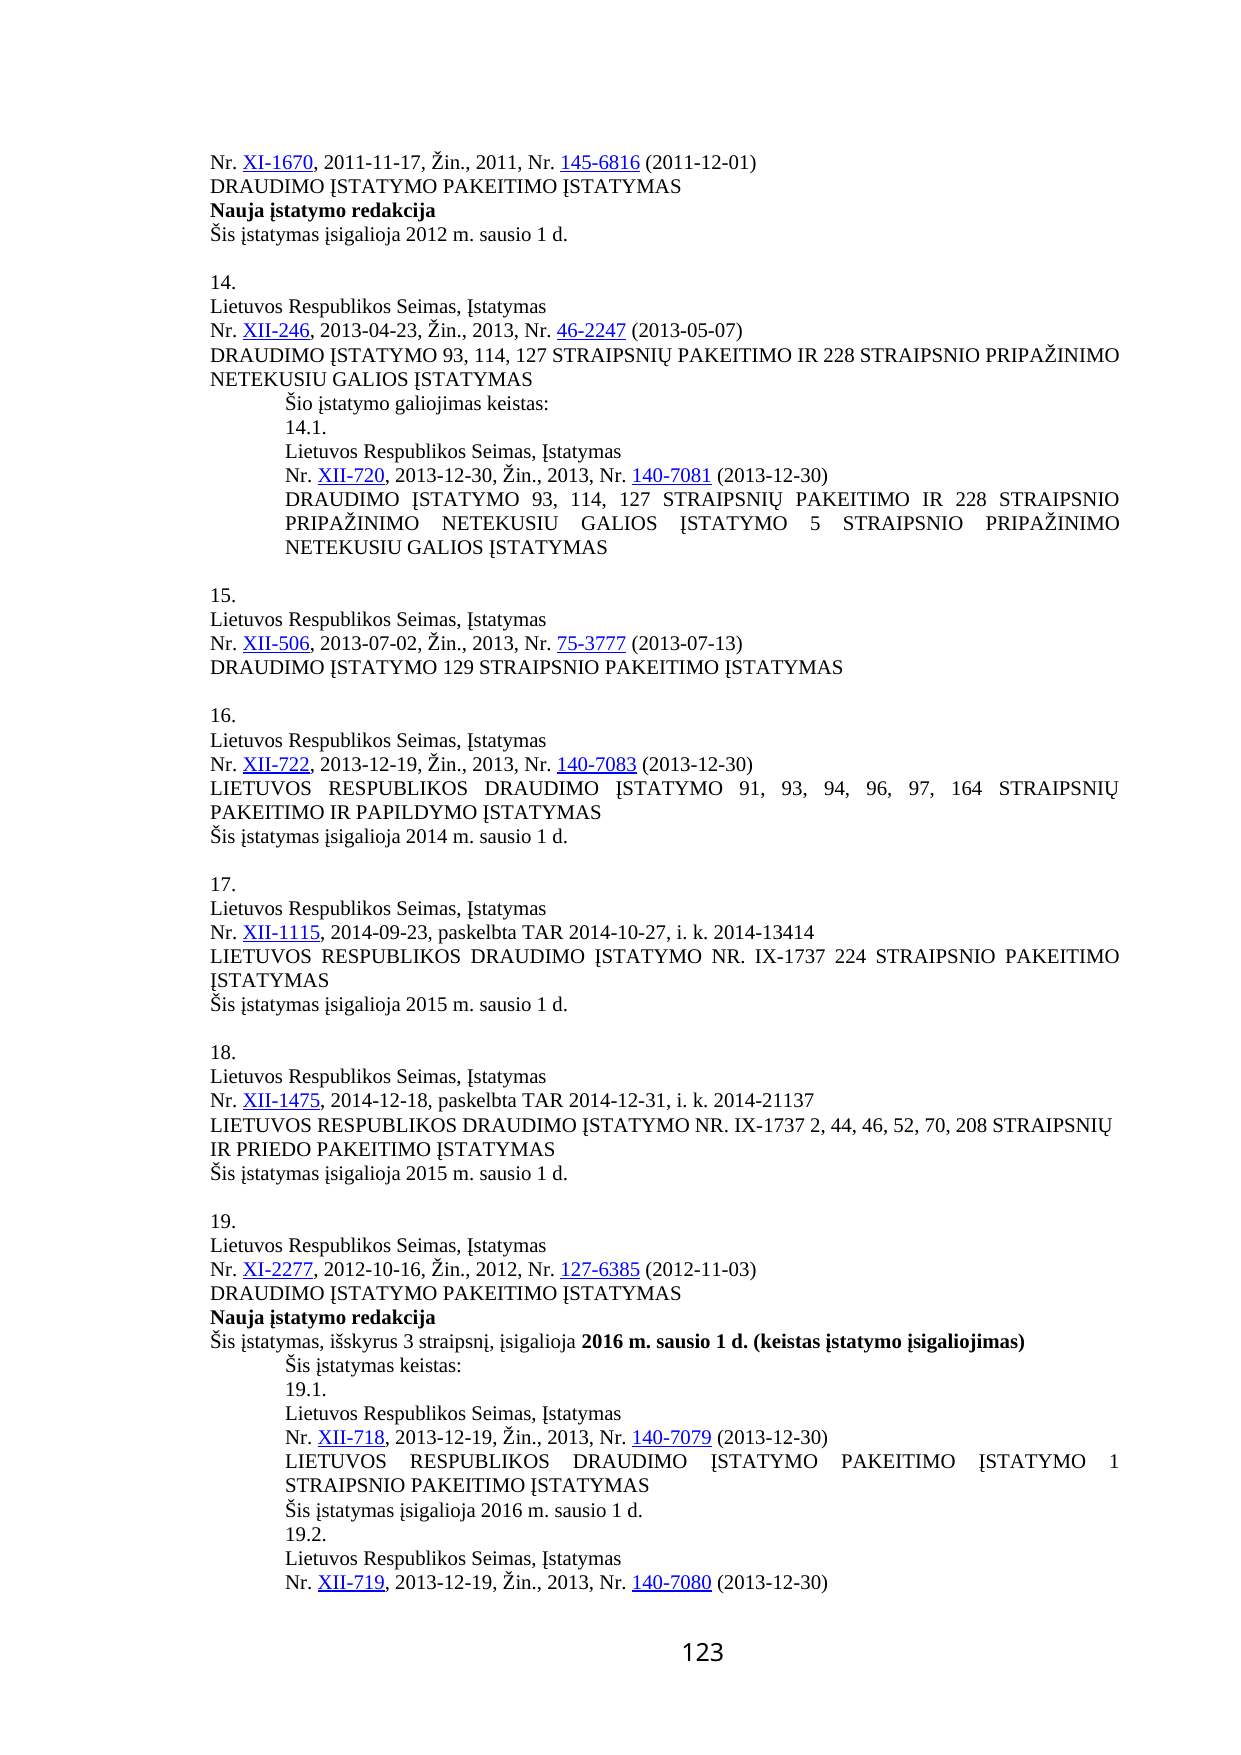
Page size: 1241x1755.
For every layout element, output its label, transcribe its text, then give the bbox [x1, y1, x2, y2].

text 14. [210, 270, 1120, 294]
text 19.1. [210, 1377, 1120, 1401]
text DRAUDIMO ĮSTATYMO PAKEITIMO ĮSTATYMAS [210, 174, 1120, 198]
text Nr. XII-722, 2013-12-19, Žin., 2013, Nr. 140-7083 (2013-12-30) [210, 752, 1120, 776]
text Šis įstatymas įsigalioja 2014 m. sausio 1 d. [210, 824, 1120, 848]
text DRAUDIMO ĮSTATYMO 93, 114, 127 STRAIPSNIŲ PAKEITIMO IR 228 STRAIPSNIO PRIPAŽINIMO NETEKUSIU GALIOS ĮSTATYMO 5 STRAIPSNIO PRIPAŽINIMO NETEKUSIU GALIOS ĮSTATYMAS [285, 487, 1120, 559]
text Nauja įstatymo redakcija [210, 198, 1120, 222]
text 19.2. [210, 1522, 1120, 1546]
text 18. [210, 1040, 1120, 1064]
text Lietuvos Respublikos Seimas, Įstatymas [210, 727, 1120, 752]
text Šis įstatymas, išskyrus 3 straipsnį, įsigalioja 2016 m. sausio 1 d. (keistas įstatymo įsigaliojimas) [210, 1329, 1120, 1353]
text Lietuvos Respublikos Seimas, Įstatymas [210, 1064, 1120, 1088]
text Nr. XII-720, 2013-12-30, Žin., 2013, Nr. 140-7081 (2013-12-30) [285, 463, 1120, 487]
text Lietuvos Respublikos Seimas, Įstatymas [210, 607, 1120, 631]
text Šis įstatymas įsigalioja 2015 m. sausio 1 d. [210, 992, 1120, 1016]
text 16. [210, 703, 1120, 727]
text Nr. XI-1670, 2011-11-17, Žin., 2011, Nr. 145-6816 (2011-12-01) [210, 150, 1120, 174]
text Nr. XII-718, 2013-12-19, Žin., 2013, Nr. 140-7079 (2013-12-30) [210, 1425, 1120, 1449]
text 19. [210, 1209, 1120, 1233]
text Lietuvos Respublikos Seimas, Įstatymas [285, 439, 1120, 463]
text Lietuvos Respublikos Seimas, Įstatymas [210, 294, 1120, 318]
text LIETUVOS RESPUBLIKOS DRAUDIMO ĮSTATYMO 91, 93, 94, 96, 97, 164 STRAIPSNIŲ PAKEITIMO IR PAPILDYMO ĮSTATYMAS [210, 776, 1120, 824]
text LIETUVOS RESPUBLIKOS DRAUDIMO ĮSTATYMO PAKEITIMO ĮSTATYMO 1 STRAIPSNIO PAKEITIMO ĮSTATYMAS [285, 1449, 1120, 1497]
text Nr. XI-2277, 2012-10-16, Žin., 2012, Nr. 127-6385 (2012-11-03) [210, 1257, 1120, 1281]
text DRAUDIMO ĮSTATYMO 129 STRAIPSNIO PAKEITIMO ĮSTATYMAS [210, 655, 1120, 679]
text Šio įstatymo galiojimas keistas: [210, 391, 1120, 415]
text Nr. XII-246, 2013-04-23, Žin., 2013, Nr. 46-2247 (2013-05-07) [210, 318, 1120, 342]
text 14.1. [285, 415, 1120, 439]
text Šis įstatymas įsigalioja 2015 m. sausio 1 d. [210, 1161, 1120, 1185]
text DRAUDIMO ĮSTATYMO PAKEITIMO ĮSTATYMAS [210, 1281, 1120, 1305]
text Nr. XII-506, 2013-07-02, Žin., 2013, Nr. 75-3777 (2013-07-13) [210, 631, 1120, 655]
text LIETUVOS RESPUBLIKOS DRAUDIMO ĮSTATYMO NR. IX-1737 2, 44, 46, 52, 70, 208 STRAIPSNIŲ IR PRIEDO PAKEITIMO ĮSTATYMAS [210, 1112, 1120, 1161]
text Nauja įstatymo redakcija [210, 1305, 1120, 1329]
text 15. [210, 583, 1120, 607]
text Šis įstatymas keistas: [210, 1353, 1120, 1377]
text Lietuvos Respublikos Seimas, Įstatymas [210, 1233, 1120, 1257]
text Nr. XII-719, 2013-12-19, Žin., 2013, Nr. 140-7080 (2013-12-30) [210, 1570, 1120, 1594]
text Lietuvos Respublikos Seimas, Įstatymas [210, 896, 1120, 920]
text 17. [210, 872, 1120, 896]
text Šis įstatymas įsigalioja 2016 m. sausio 1 d. [210, 1497, 1120, 1522]
text Nr. XII-1115, 2014-09-23, paskelbta TAR 2014-10-27, i. k. 2014-13414 [210, 920, 1120, 944]
text Lietuvos Respublikos Seimas, Įstatymas [210, 1401, 1120, 1425]
text DRAUDIMO ĮSTATYMO 93, 114, 127 STRAIPSNIŲ PAKEITIMO IR 228 STRAIPSNIO PRIPAŽINIMO NETEKUSIU GALIOS ĮSTATYMAS [210, 342, 1120, 391]
text Nr. XII-1475, 2014-12-18, paskelbta TAR 2014-12-31, i. k. 2014-21137 [210, 1088, 1120, 1112]
text Šis įstatymas įsigalioja 2012 m. sausio 1 d. [210, 222, 1120, 246]
text LIETUVOS RESPUBLIKOS DRAUDIMO ĮSTATYMO NR. IX-1737 224 STRAIPSNIO PAKEITIMO ĮSTATYMAS [210, 944, 1120, 992]
text Lietuvos Respublikos Seimas, Įstatymas [210, 1546, 1120, 1570]
